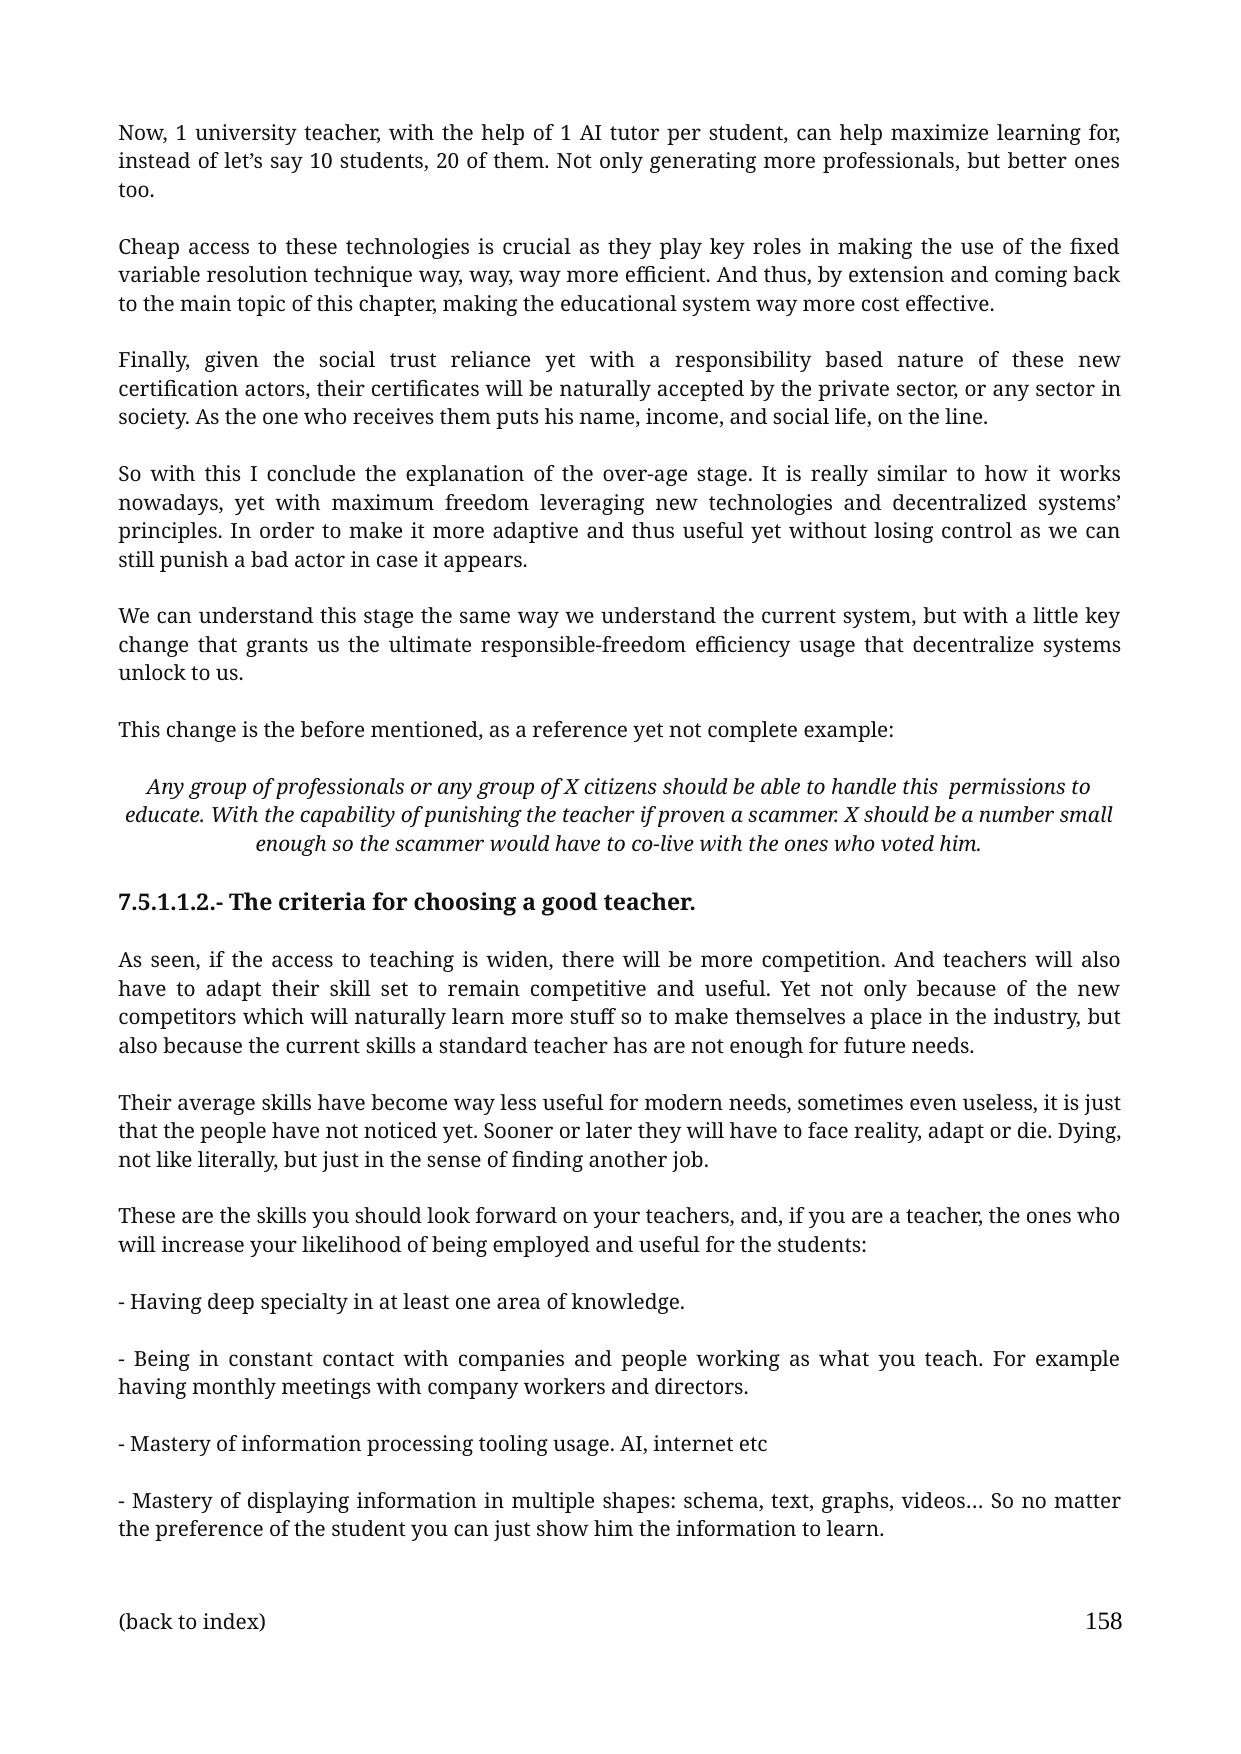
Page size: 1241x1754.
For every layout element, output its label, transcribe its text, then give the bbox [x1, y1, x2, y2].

text This change is the before mentioned, as a reference yet not complete example: [118, 715, 1122, 744]
text Now, 1 university teacher, with the help of 1 AI tutor per student, can help maximize learning for, instead of let’s say 10 students, 20 of them. Not only generating more professionals, but better ones too. [118, 118, 1122, 203]
text - Being in constant contact with companies and people working as what you teach. For example having monthly meetings with company workers and directors. [118, 1344, 1122, 1401]
text - Mastery of displaying information in multiple shapes: schema, text, graphs, videos… So no matter the preference of the student you can just show him the information to learn. [118, 1486, 1122, 1543]
text Cheap access to these technologies is crucial as they play key roles in making the use of the fixed variable resolution technique way, way, way more efficient. And thus, by extension and coming back to the main topic of this chapter, making the educational system way more cost effective. [118, 232, 1122, 317]
text As seen, if the access to teaching is widen, there will be more competition. And teachers will also have to adapt their skill set to remain competitive and useful. Yet not only because of the new competitors which will naturally learn more stuff so to make themselves a place in the industry, but also because the current skills a standard teacher has are not enough for future needs. [118, 946, 1122, 1059]
text Finally, given the social trust reliance yet with a responsibility based nature of these new certification actors, their certificates will be naturally accepted by the private sector, or any sector in society. As the one who receives them puts his name, income, and social life, on the line. [118, 346, 1122, 431]
text - Mastery of information processing tooling usage. AI, internet etc [118, 1429, 1122, 1457]
text Their average skills have become way less useful for modern needs, sometimes even useless, it is just that the people have not noticed yet. Sooner or later they will have to face reality, adapt or die. Dying, not like literally, but just in the sense of finding another job. [118, 1088, 1122, 1173]
text We can understand this stage the same way we understand the current system, but with a little key change that grants us the ultimate responsible-freedom efficiency usage that decentralize systems unlock to us. [118, 602, 1122, 687]
text These are the skills you should look forward on your teachers, and, if you are a teacher, the ones who will increase your likelihood of being employed and useful for the students: [118, 1202, 1122, 1258]
text So with this I conclude the explanation of the over-age stage. It is really similar to how it works nowadays, yet with maximum freedom leveraging new technologies and decentralized systems’ principles. In order to make it more adaptive and thus useful yet without losing control as we can still punish a bad actor in case it appears. [118, 459, 1122, 573]
text Any group of professionals or any group of X citizens should be able to handle this permissions to educate. With the capability of punishing the teacher if proven a scammer. X should be a number small enough so the scammer would have to co-live with the ones who voted him. [118, 772, 1122, 857]
text - Having deep specialty in at least one area of knowledge. [118, 1287, 1122, 1315]
text 7.5.1.1.2.- The criteria for choosing a good teacher. [118, 886, 1122, 917]
